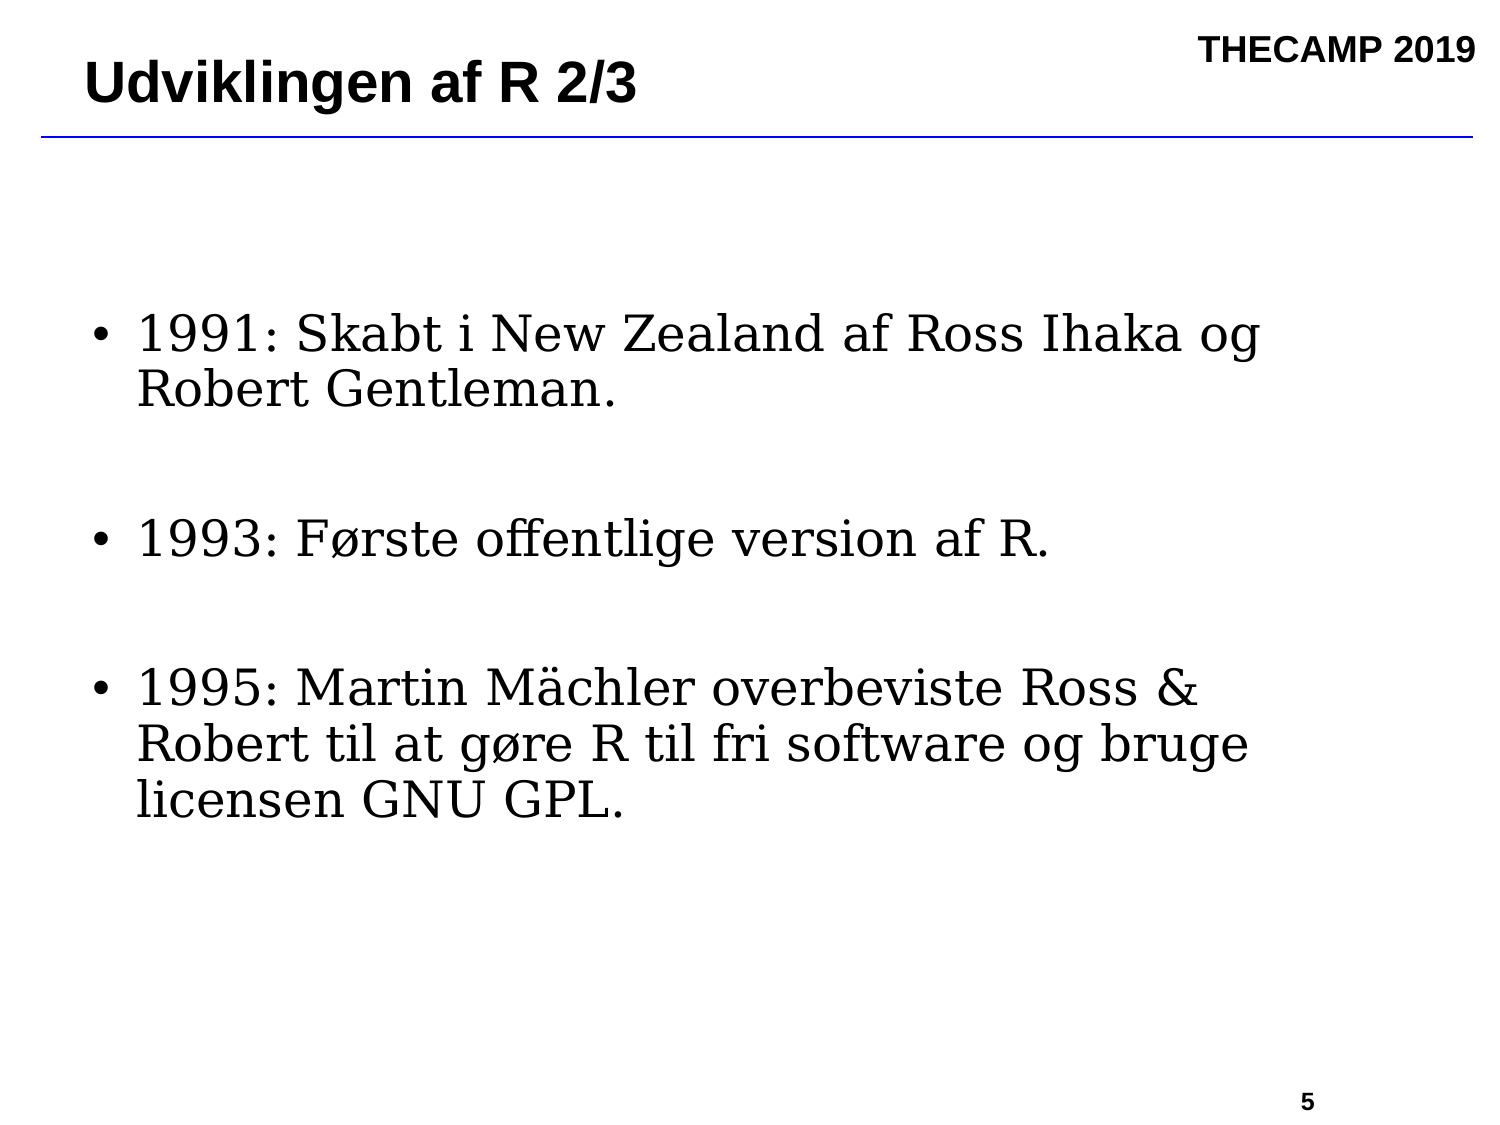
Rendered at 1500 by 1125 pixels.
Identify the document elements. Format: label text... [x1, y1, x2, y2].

list 1991: Skabt i New Zealand af Ross Ihaka og Robert Gentleman. 1993: Første offentlige version af R. 1995: Martin Mächler overbeviste Ross & Robert til at gøre R til fri software og bruge licensen GNU GPL. [78, 147, 1388, 1017]
title Udviklingen af R 2/3 [76, 42, 1424, 135]
